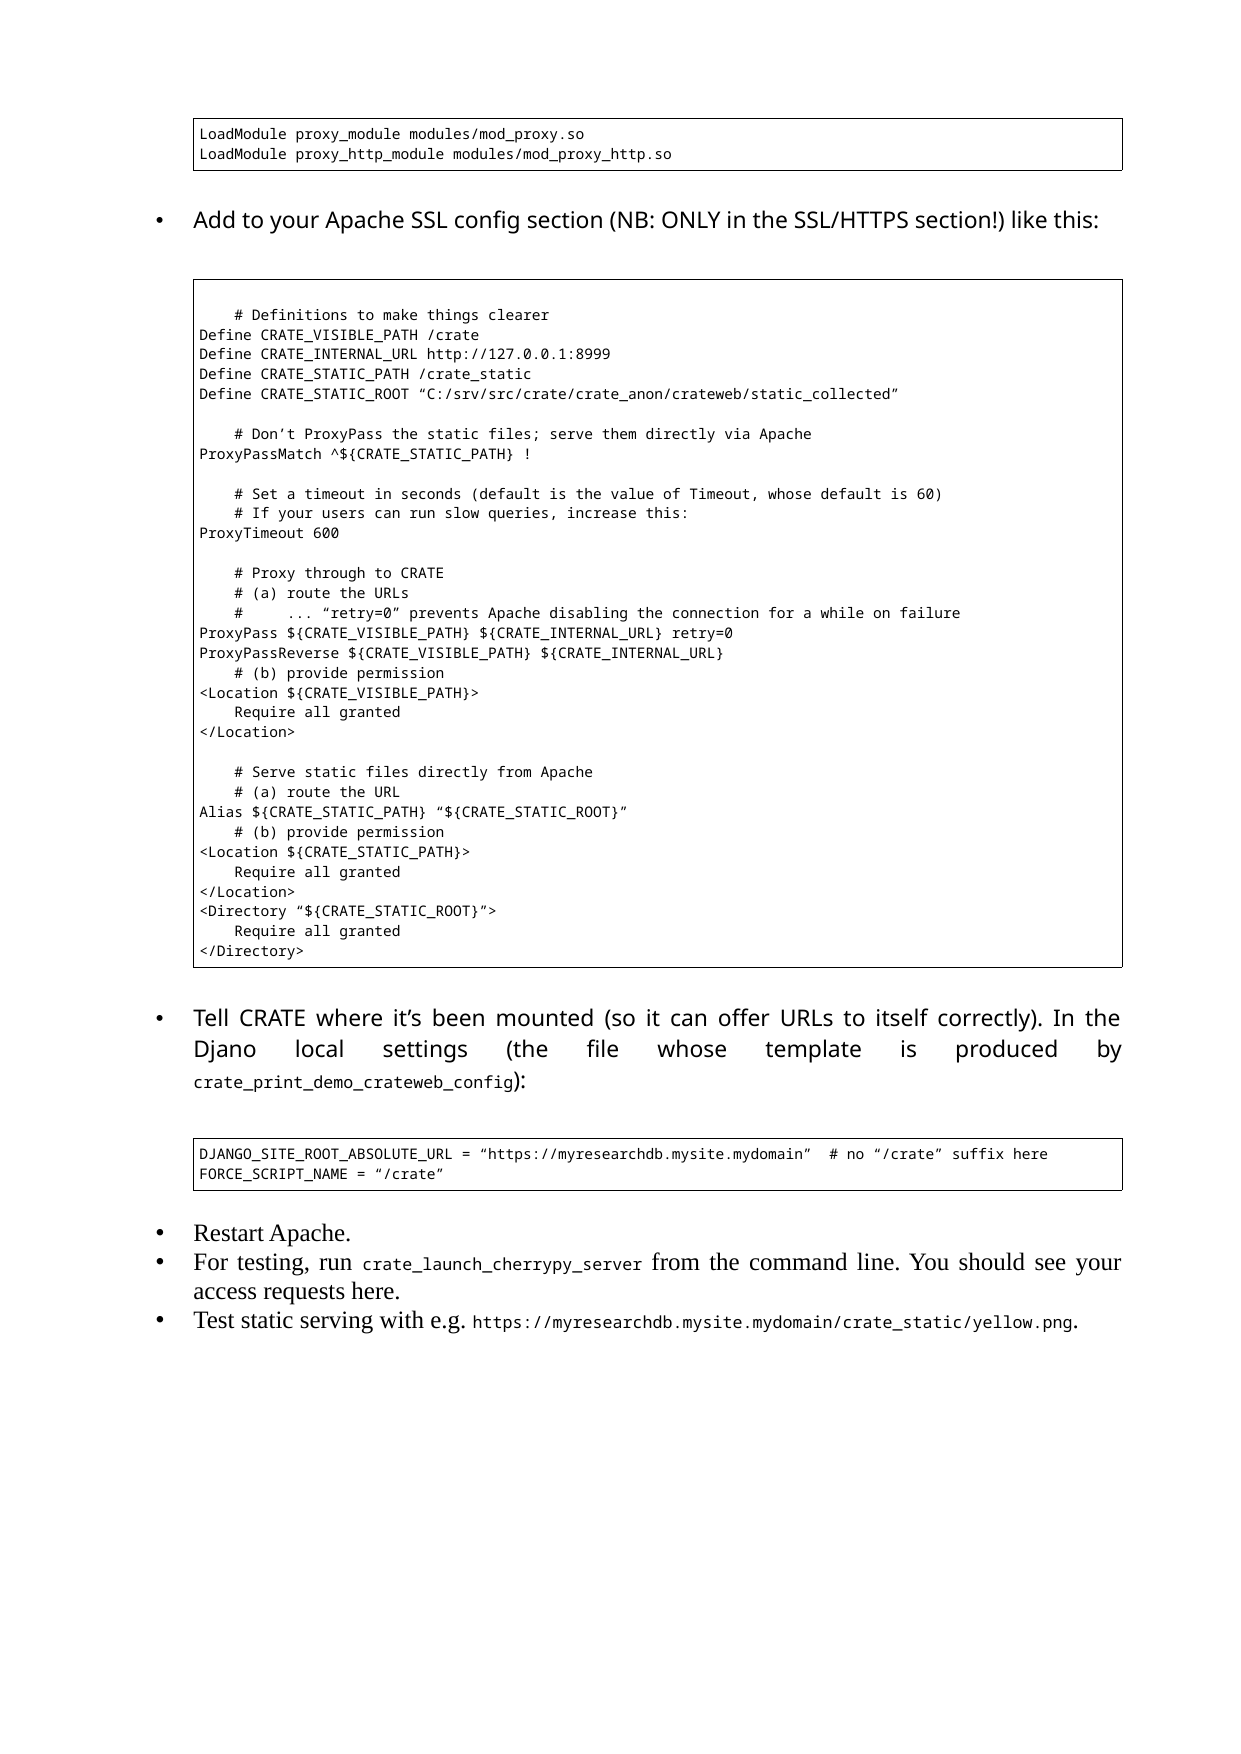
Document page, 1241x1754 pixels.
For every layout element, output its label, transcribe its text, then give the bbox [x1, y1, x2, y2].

list For testing, run crate_launch_cherrypy_server from the command line. You should see your access requests here. [156, 1247, 1122, 1305]
table_header # Definitions to make things clearer Define CRATE_VISIBLE_PATH /crate Define CRATE_INTERNAL_URL http://127.0.0.1:8999 Define CRATE_STATIC_PATH /crate_static Define CRATE_STATIC_ROOT “C:/srv/src/crate/crate_anon/crateweb/static_collected” # Don’t ProxyPass the static files; serve them directly via Apache ProxyPassMatch ^${CRATE_STATIC_PATH} ! # Set a timeout in seconds (default is the value of Timeout, whose default is 60) # If your users can run slow queries, increase this: ProxyTimeout 600 # Proxy through to CRATE # (a) route the URLs # ... “retry=0” prevents Apache disabling the connection for a while on failure ProxyPass ${CRATE_VISIBLE_PATH} ${CRATE_INTERNAL_URL} retry=0 ProxyPassReverse ${CRATE_VISIBLE_PATH} ${CRATE_INTERNAL_URL} # (b) provide permission <Location ${CRATE_VISIBLE_PATH}> Require all granted </Location> # Serve static files directly from Apache # (a) route the URL Alias ${CRATE_STATIC_PATH} “${CRATE_STATIC_ROOT}” # (b) provide permission <Location ${CRATE_STATIC_PATH}> Require all granted </Location> <Directory “${CRATE_STATIC_ROOT}”> Require all granted </Directory> [194, 280, 1122, 967]
table_header LoadModule proxy_module modules/mod_proxy.so LoadModule proxy_http_module modules/mod_proxy_http.so [194, 119, 1122, 169]
list Tell CRATE where it’s been mounted (so it can offer URLs to itself correctly). In the Djano local settings (the file whose template is produced by crate_print_demo_crateweb_config): [156, 1001, 1122, 1095]
list Add to your Apache SSL config section (NB: ONLY in the SSL/HTTPS section!) like this: [156, 204, 1122, 236]
list Test static serving with e.g. https://myresearchdb.mysite.mydomain/crate_static/yellow.png. [156, 1305, 1122, 1333]
table_header DJANGO_SITE_ROOT_ABSOLUTE_URL = “https://myresearchdb.mysite.mydomain” # no “/crate” suffix here FORCE_SCRIPT_NAME = “/crate” [194, 1139, 1122, 1190]
list Restart Apache. [156, 1218, 1122, 1247]
